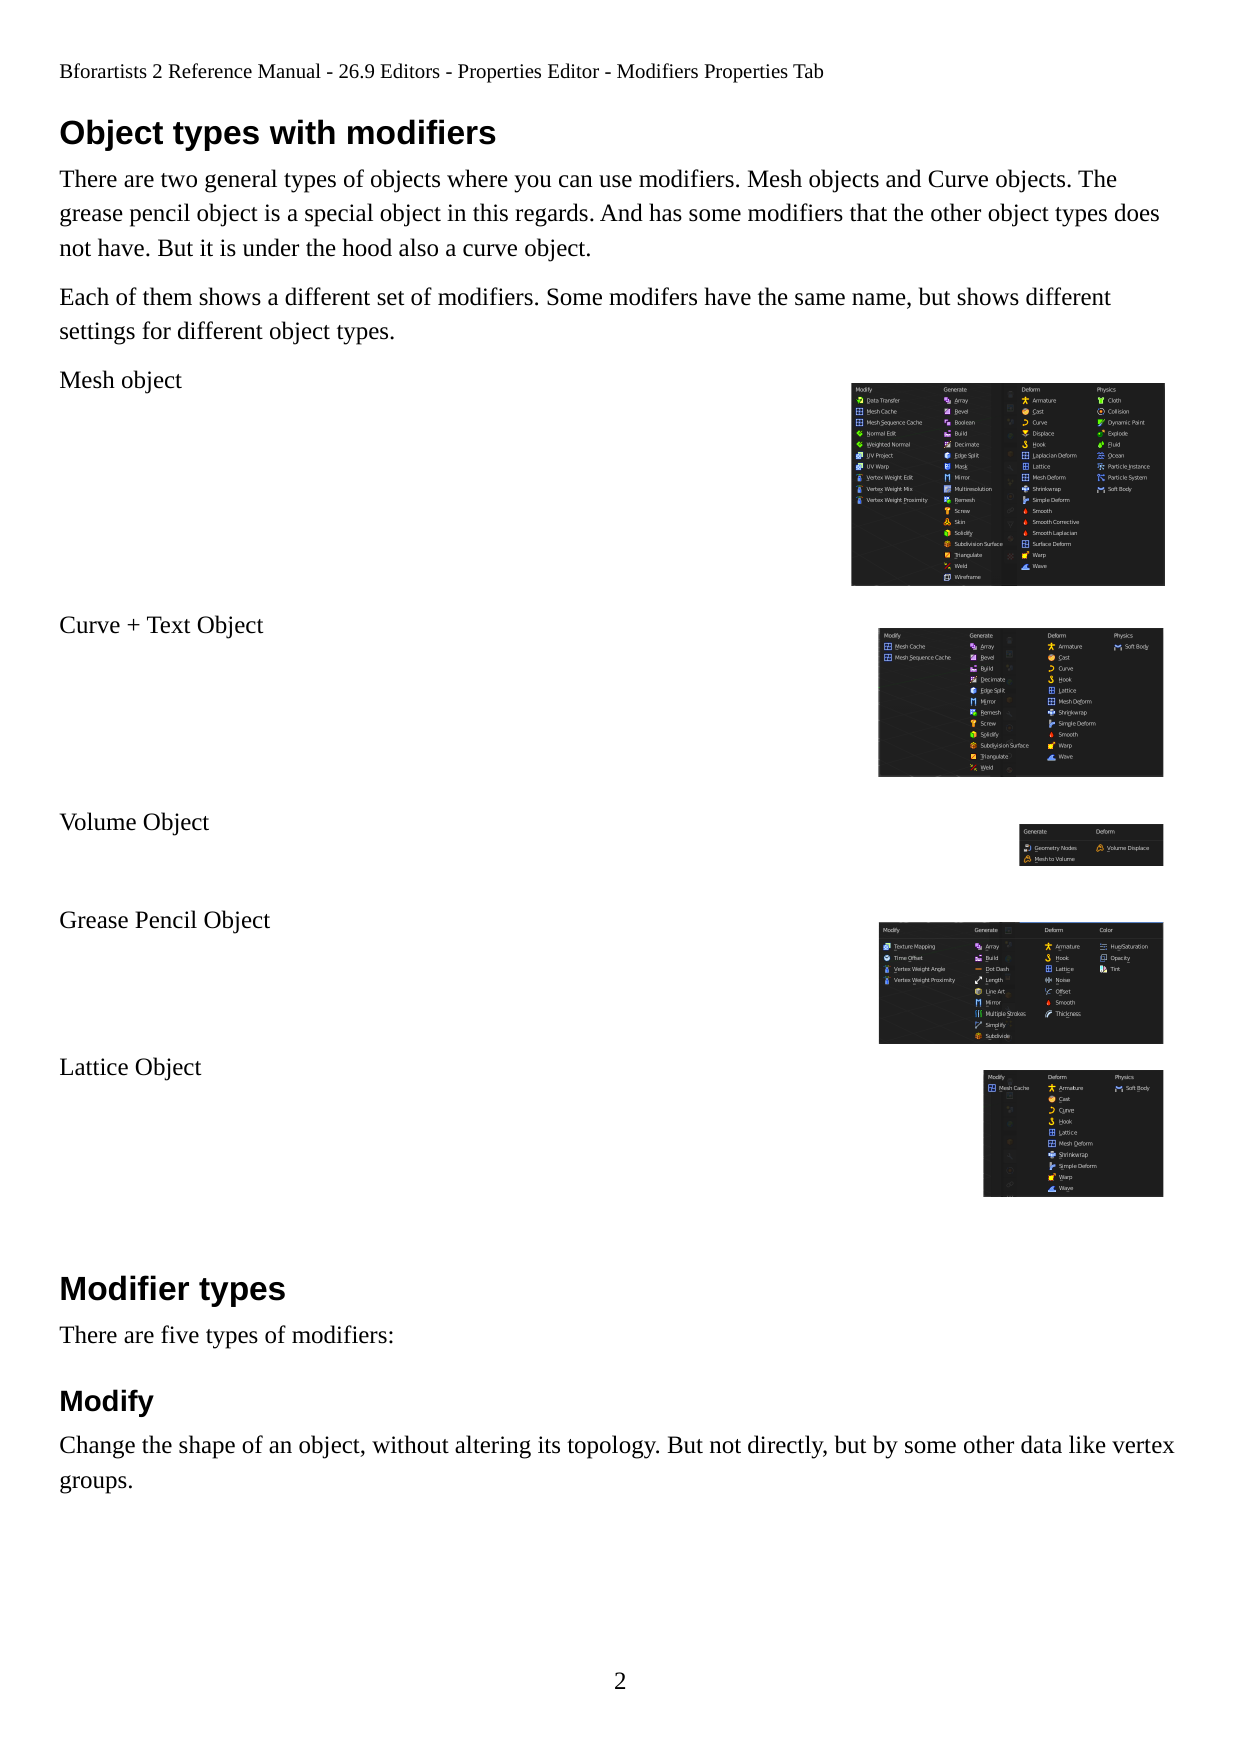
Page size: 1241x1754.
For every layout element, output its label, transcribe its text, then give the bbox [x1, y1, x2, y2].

text Lattice Object [59, 1052, 1181, 1081]
text There are five types of modifiers: [59, 1320, 1181, 1349]
subtitle Object types with modifiers [59, 113, 1181, 151]
picture [878, 628, 1164, 777]
subtitle Modifier types [59, 1269, 1181, 1308]
text Curve + Text Object [59, 611, 1181, 639]
text Grease Pencil Object [59, 905, 1181, 934]
text There are two general types of objects where you can use modifiers. Mesh objects and Curve objects. The grease pencil object is a special object in this regards. And has some modifiers that the other object types does not have. But it is under the hood also a curve object. [59, 164, 1181, 261]
text Mesh object [59, 365, 1181, 394]
picture [983, 1070, 1164, 1197]
subtitle Modify [59, 1384, 1181, 1418]
text Change the shape of an object, without altering its topology. But not directly, but by some other data like vertex groups. [59, 1430, 1181, 1493]
picture [1019, 824, 1164, 866]
picture [851, 383, 1165, 586]
picture [878, 922, 1164, 1044]
text Each of them shows a different set of modifiers. Some modifers have the same name, but shows different settings for different object types. [59, 282, 1181, 345]
text Volume Object [59, 807, 1181, 836]
